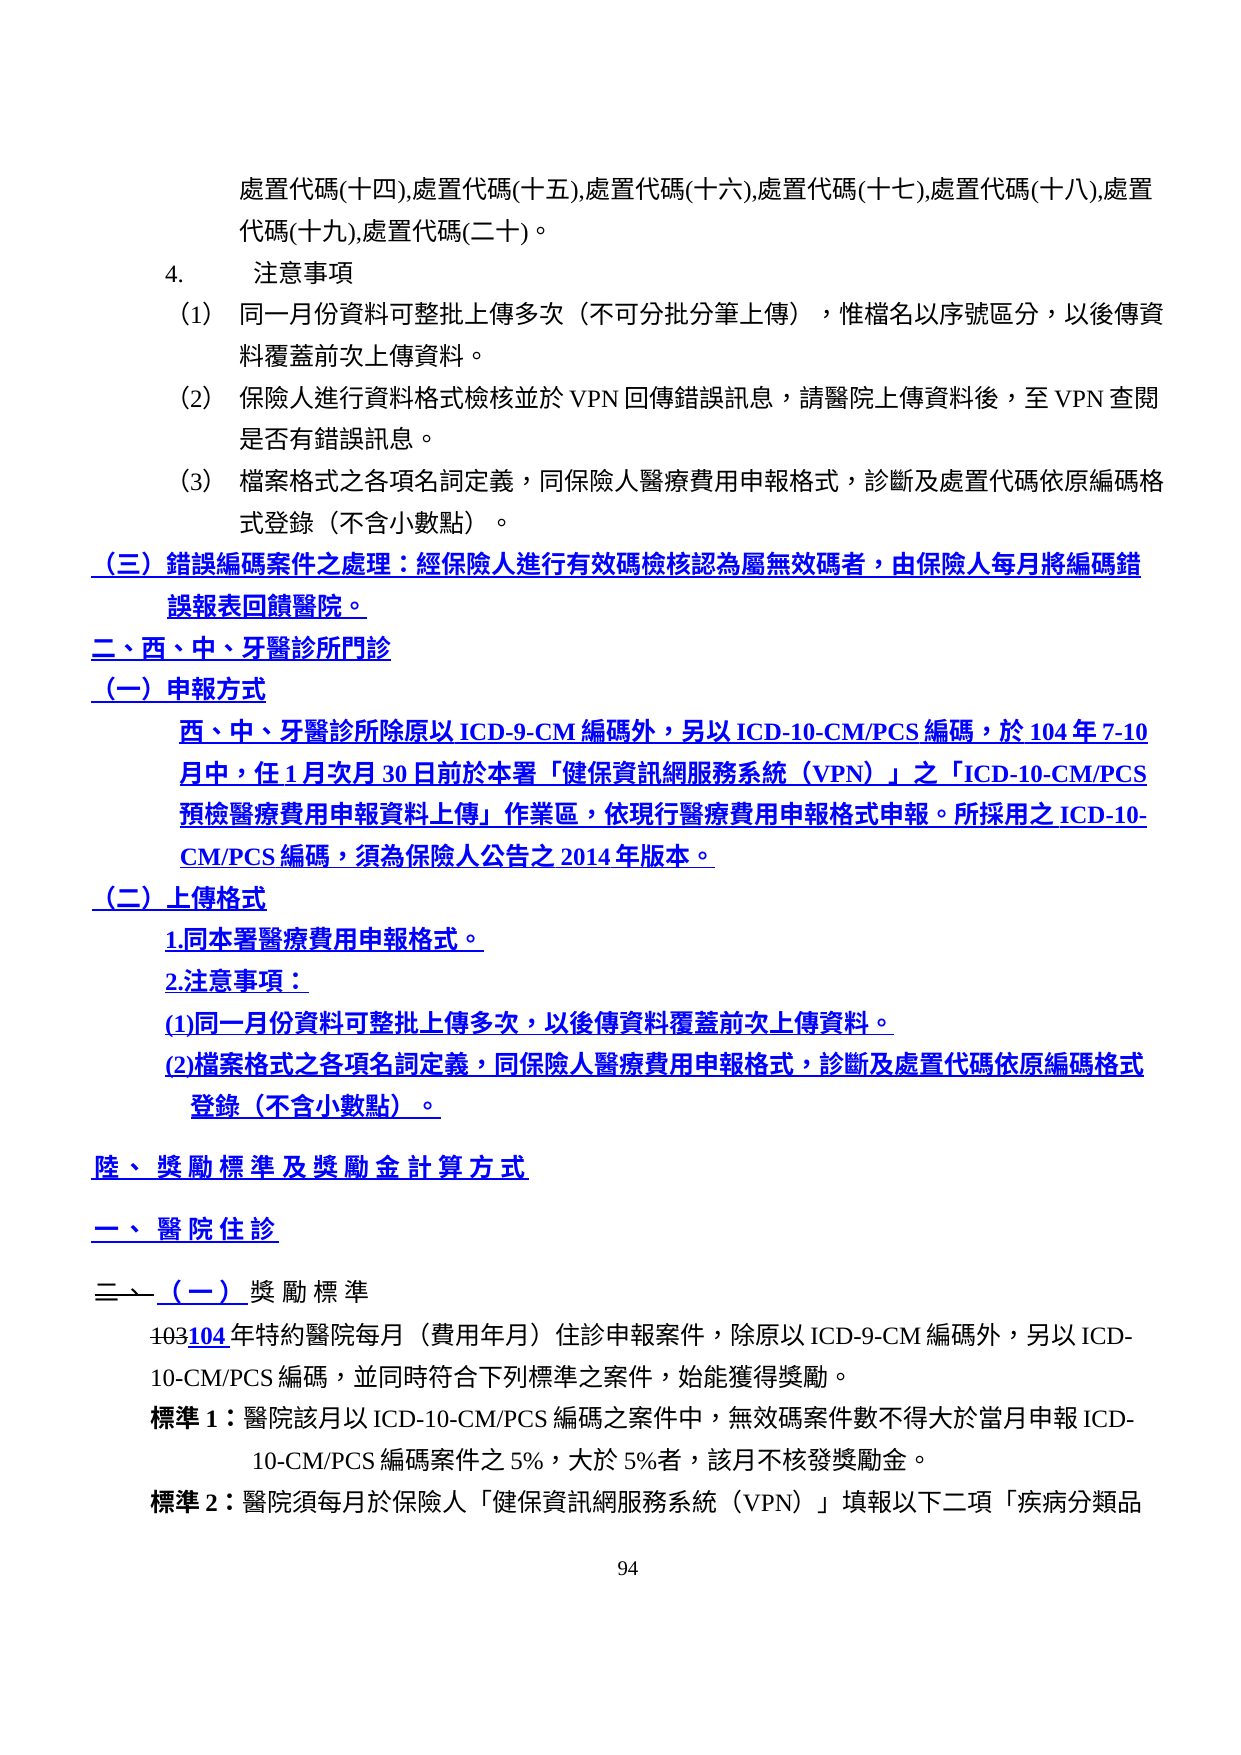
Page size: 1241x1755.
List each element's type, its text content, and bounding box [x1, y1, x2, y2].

text 二、西、中、牙醫診所門診 [91, 624, 1164, 665]
text (1)同一月份資料可整批上傳多次，以後傳資料覆蓋前次上傳資料。 [165, 999, 1164, 1040]
list 同一月份資料可整批上傳多次（不可分批分筆上傳），惟檔名以序號區分，以後傳資料覆蓋前次上傳資料。 [165, 290, 1164, 374]
text 標準2：醫院須每月於保險人「健保資訊網服務系統（VPN）」填報以下二項「疾病分類品 [150, 1478, 1164, 1519]
text (2)檔案格式之各項名詞定義，同保險人醫療費用申報格式，診斷及處置代碼依原編碼格式登錄（不含小數點）。 [165, 1040, 1164, 1124]
text 處置代碼(十四),處置代碼(十五),處置代碼(十六),處置代碼(十七),處置代碼(十八),處置代碼(十九),處置代碼(二十)。 [239, 165, 1164, 249]
text （三）錯誤編碼案件之處理：經保險人進行有效碼檢核認為屬無效碼者，由保險人每月將編碼錯誤報表回饋醫院。 [91, 540, 1164, 624]
text 1.同本署醫療費用申報格式。 [91, 915, 1164, 957]
text 2.注意事項： [165, 957, 1164, 999]
list 保險人進行資料格式檢核並於VPN回傳錯誤訊息，請醫院上傳資料後，至VPN查閱是否有錯誤訊息。 [165, 374, 1164, 457]
list 檔案格式之各項名詞定義，同保險人醫療費用申報格式，診斷及處置代碼依原編碼格式登錄（不含小數點）。 [165, 457, 1164, 540]
text 二、（一）獎勵標準 [91, 1249, 1164, 1311]
list 注意事項 [165, 249, 1164, 290]
text 西、中、牙醫診所除原以ICD-9-CM編碼外，另以ICD-10-CM/PCS編碼，於104年7-10月中，任1月次月30日前於本署「健保資訊網服務系統（VPN）」之「ICD-10-CM/PCS預檢醫療費用申報資料上傳」作業區，依現行醫療費用申報格式申報。所採用之ICD-10-CM/PCS編碼，須為保險人公告之2014年版本。 [179, 707, 1164, 874]
text （一）申報方式 [91, 665, 1164, 707]
text 一、醫院住診 [91, 1186, 1164, 1249]
text 陸、獎勵標準及獎勵金計算方式 [91, 1124, 1164, 1186]
text 103104年特約醫院每月（費用年月）住診申報案件，除原以ICD-9-CM編碼外，另以ICD-10-CM/PCS編碼，並同時符合下列標準之案件，始能獲得獎勵。 [150, 1311, 1164, 1394]
text （二）上傳格式 [91, 874, 1164, 915]
text 標準1：醫院該月以ICD-10-CM/PCS編碼之案件中，無效碼案件數不得大於當月申報ICD-10-CM/PCS編碼案件之5%，大於5%者，該月不核發獎勵金。 [150, 1394, 1164, 1478]
